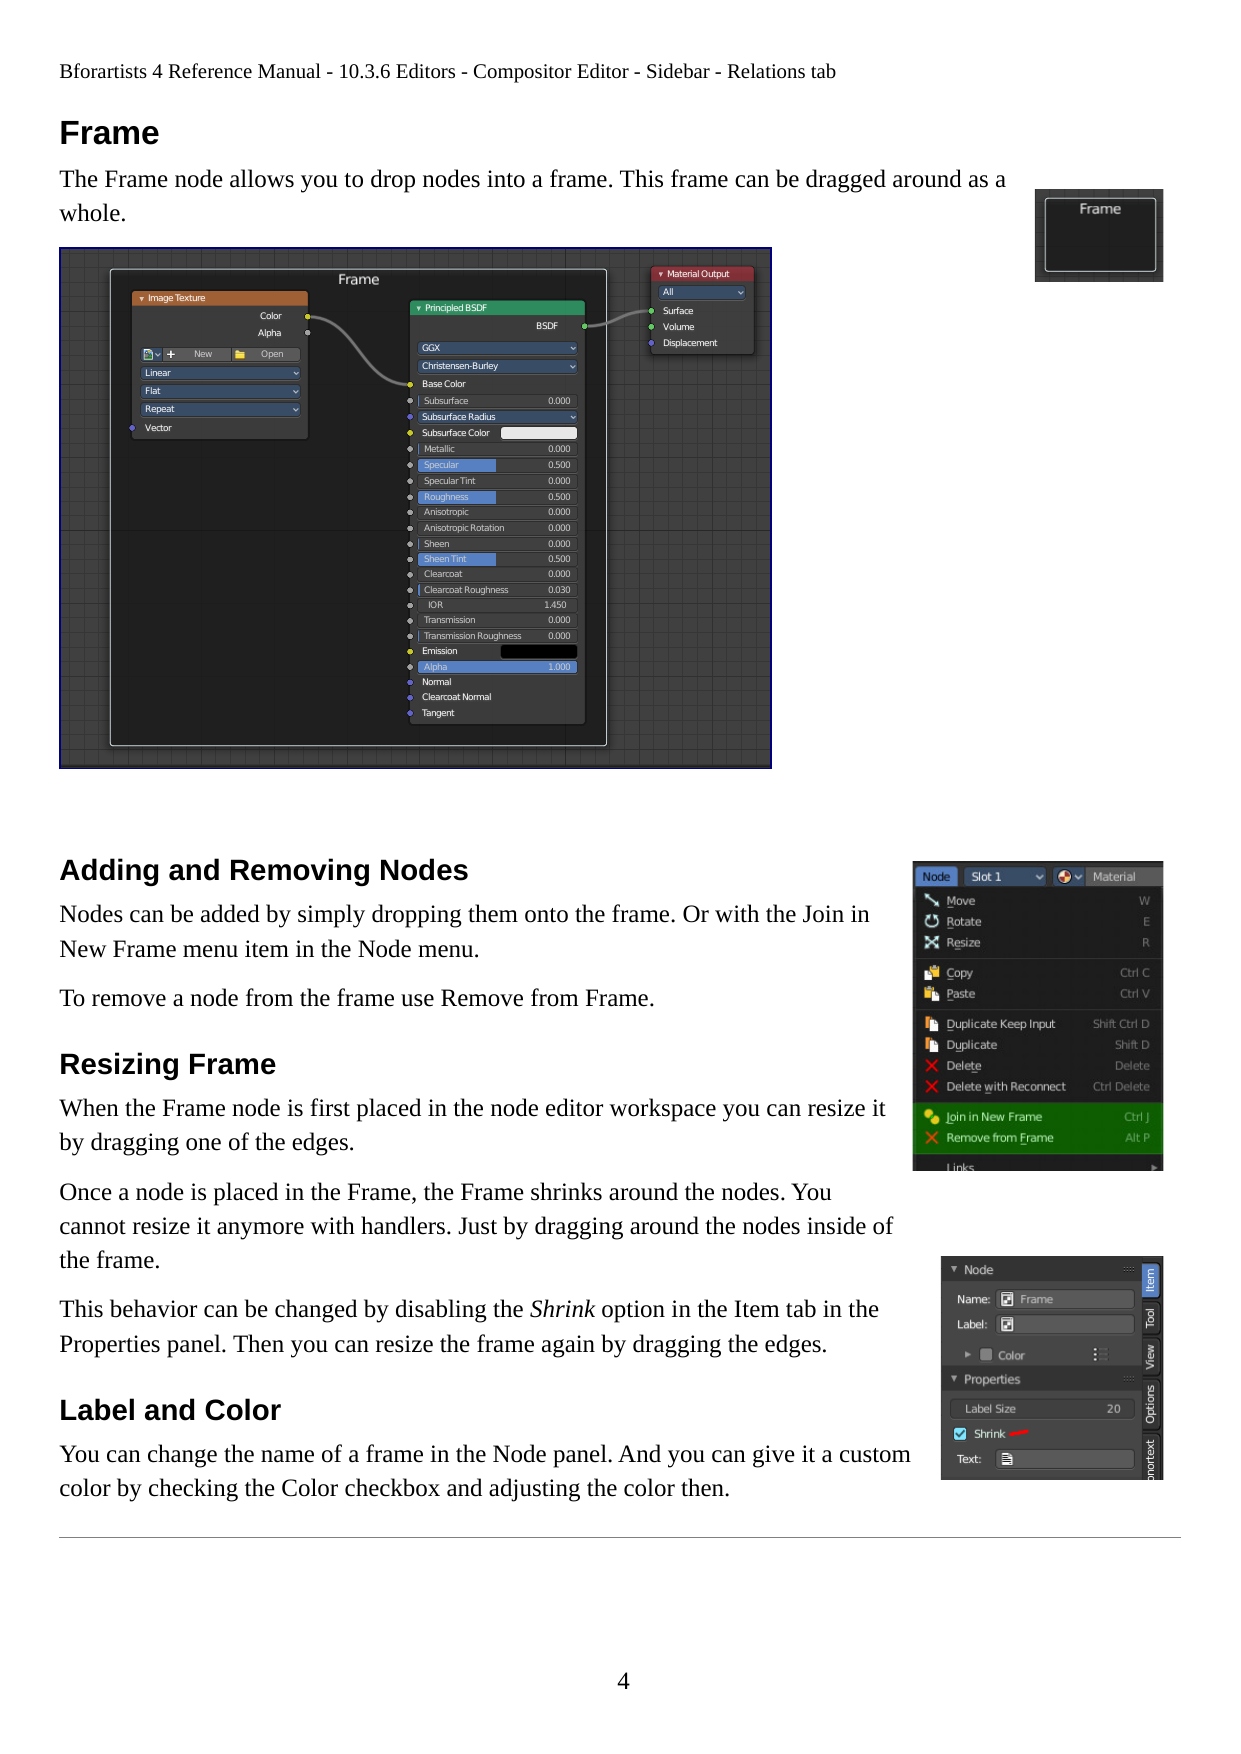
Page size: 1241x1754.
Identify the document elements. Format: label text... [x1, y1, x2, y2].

subtitle Label and Color [59, 1393, 940, 1426]
text When the Frame node is first placed in the node editor workspace you can resize it by dragging one of the edges. [59, 1093, 912, 1156]
picture [61, 249, 770, 768]
text The Frame node allows you to drop nodes into a frame. This frame can be dragged around as a whole. [59, 164, 1181, 227]
text Nodes can be added by simply dropping them onto the frame. Or with the Join in New Frame menu item in the Node menu. [59, 899, 912, 963]
text Once a node is placed in the Frame, the Frame shrinks around the nodes. You cannot resize it anymore with handlers. Just by dragging around the nodes inside of the frame. [59, 1177, 1181, 1274]
text This behavior can be changed by disabling the Shrink option in the Item tab in the Properties panel. Then you can resize the frame again by dragging the edges. [59, 1294, 940, 1358]
subtitle Frame [59, 113, 1181, 151]
subtitle [1164, 1047, 1181, 1081]
subtitle [1164, 1393, 1181, 1426]
picture [1034, 189, 1164, 282]
subtitle Resizing Frame [59, 1047, 912, 1081]
text You can change the name of a frame in the Node panel. And you can give it a custom color by checking the Color checkbox and adjusting the color then. [59, 1439, 1181, 1502]
text To remove a node from the frame use Remove from Frame. [59, 983, 912, 1012]
picture [912, 861, 1164, 1171]
picture [940, 1256, 1164, 1480]
subtitle Adding and Removing Nodes [59, 853, 1181, 887]
